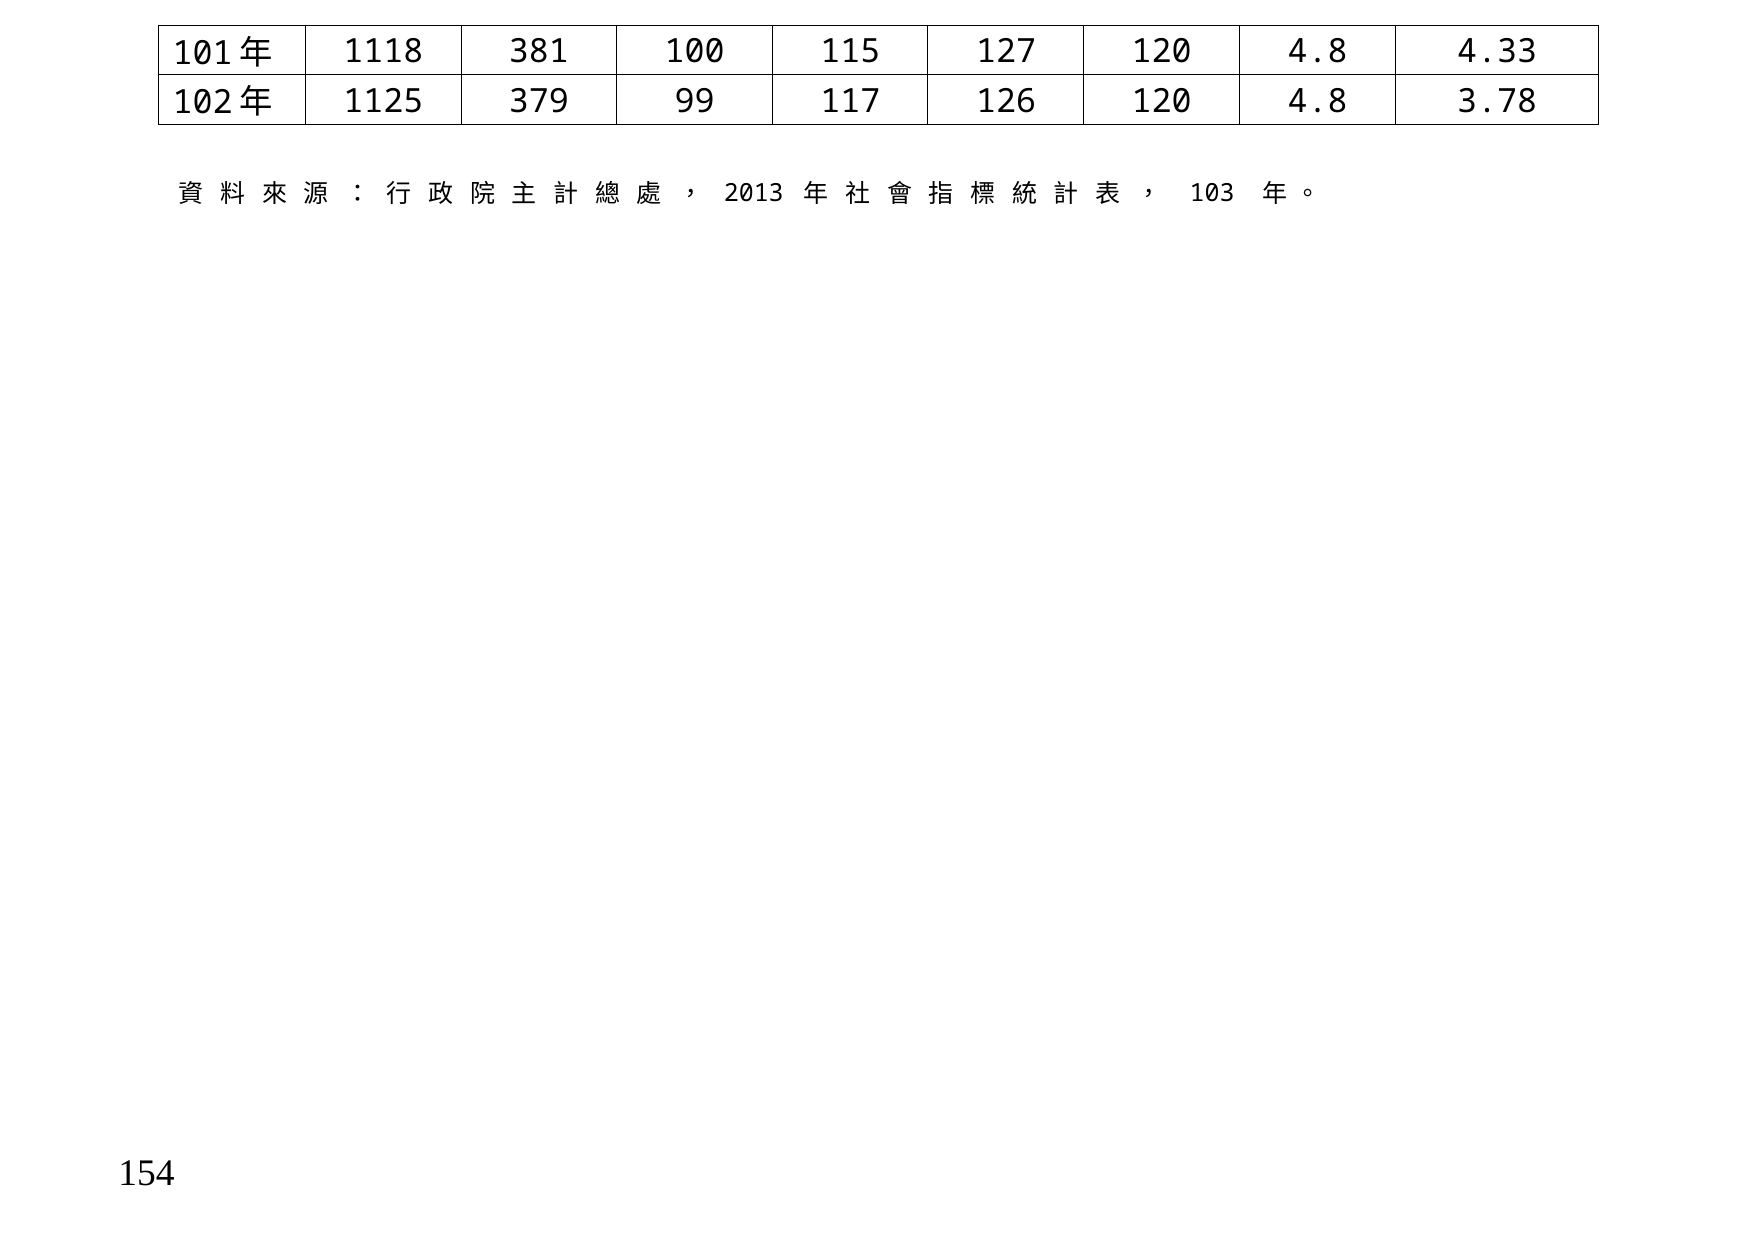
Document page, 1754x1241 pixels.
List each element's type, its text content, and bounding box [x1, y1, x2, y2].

table_cell 101年 [159, 26, 305, 74]
table_cell 102年 [159, 75, 305, 124]
table_cell 4.8 [1240, 75, 1395, 124]
table_cell 120 [1084, 75, 1239, 124]
table_cell 117 [773, 75, 927, 124]
table_cell 4.8 [1240, 26, 1395, 74]
table_cell 1125 [306, 75, 461, 124]
table_cell 115 [773, 26, 927, 74]
table_cell 381 [462, 26, 616, 74]
text 資料來源：行政院主計總處，2013年社會指標統計表，103年。 [128, 150, 1628, 212]
table_cell 120 [1084, 26, 1239, 74]
table_cell 99 [617, 75, 772, 124]
table_cell 1118 [306, 26, 461, 74]
table_cell 127 [928, 26, 1083, 74]
table_cell 4.33 [1396, 26, 1598, 74]
table_cell 379 [462, 75, 616, 124]
table_cell 126 [928, 75, 1083, 124]
table_cell 100 [617, 26, 772, 74]
table_cell 3.78 [1396, 75, 1598, 124]
